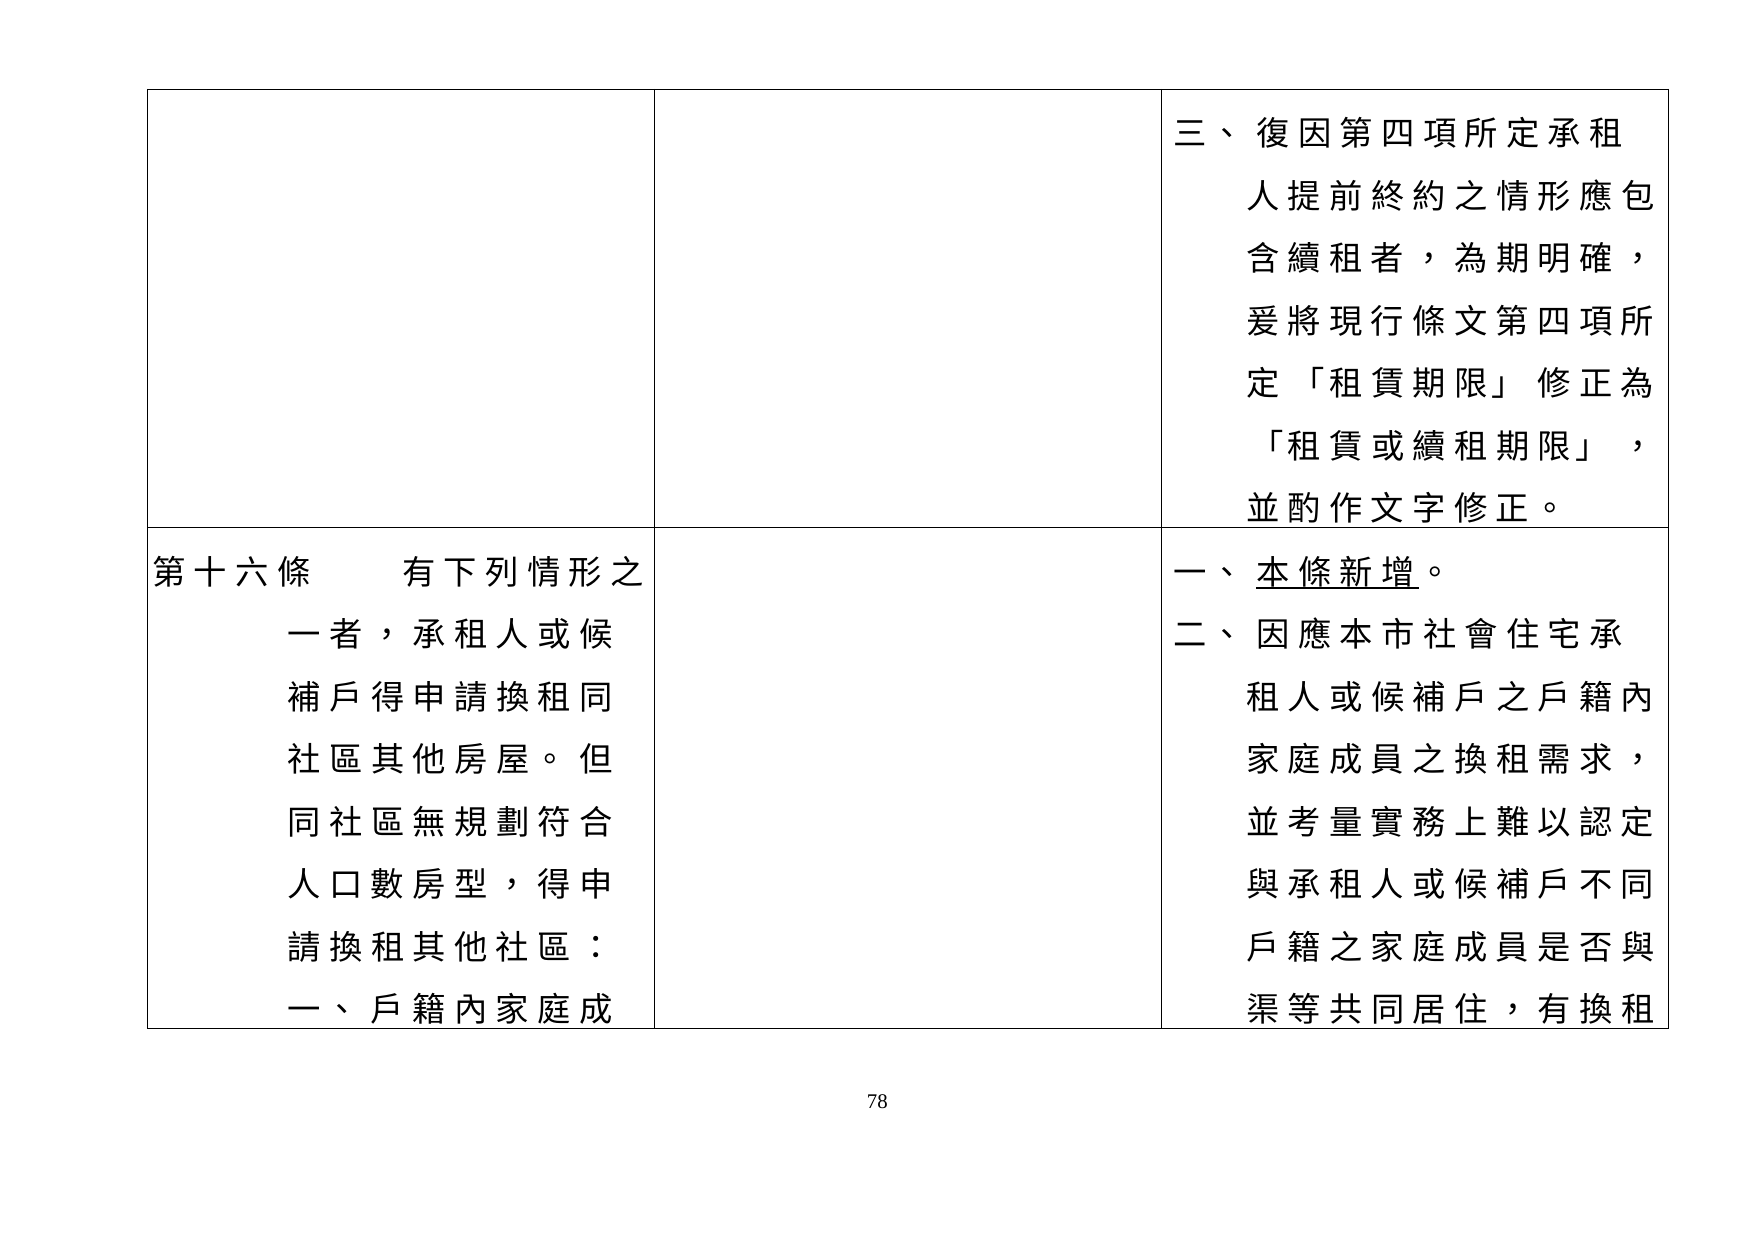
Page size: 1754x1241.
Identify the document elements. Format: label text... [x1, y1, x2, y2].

table_cell [655, 528, 1161, 1028]
table_cell 三、復因第四項所定承租人提前終約之情形應包含續租者，為期明確，爰將現行條文第四項所定「租賃期限」修正為「租賃或續租期限」，並酌作文字修正。 [1162, 90, 1668, 527]
table_cell 第十六條 有下列情形之一者，承租人或候補戶得申請換租同社區其他房屋。但同社區無規劃符合人口數房型，得申請換租其他社區： 一、戶籍內家庭成 [148, 528, 654, 1028]
table_cell [655, 90, 1161, 527]
table_cell 一、本條新增。 二、因應本市社會住宅承租人或候補戶之戶籍內家庭成員之換租需求，並考量實務上難以認定與承租人或候補戶不同戶籍之家庭成員是否與渠等共同居住，有換租 [1162, 528, 1668, 1028]
table_cell [148, 90, 654, 527]
